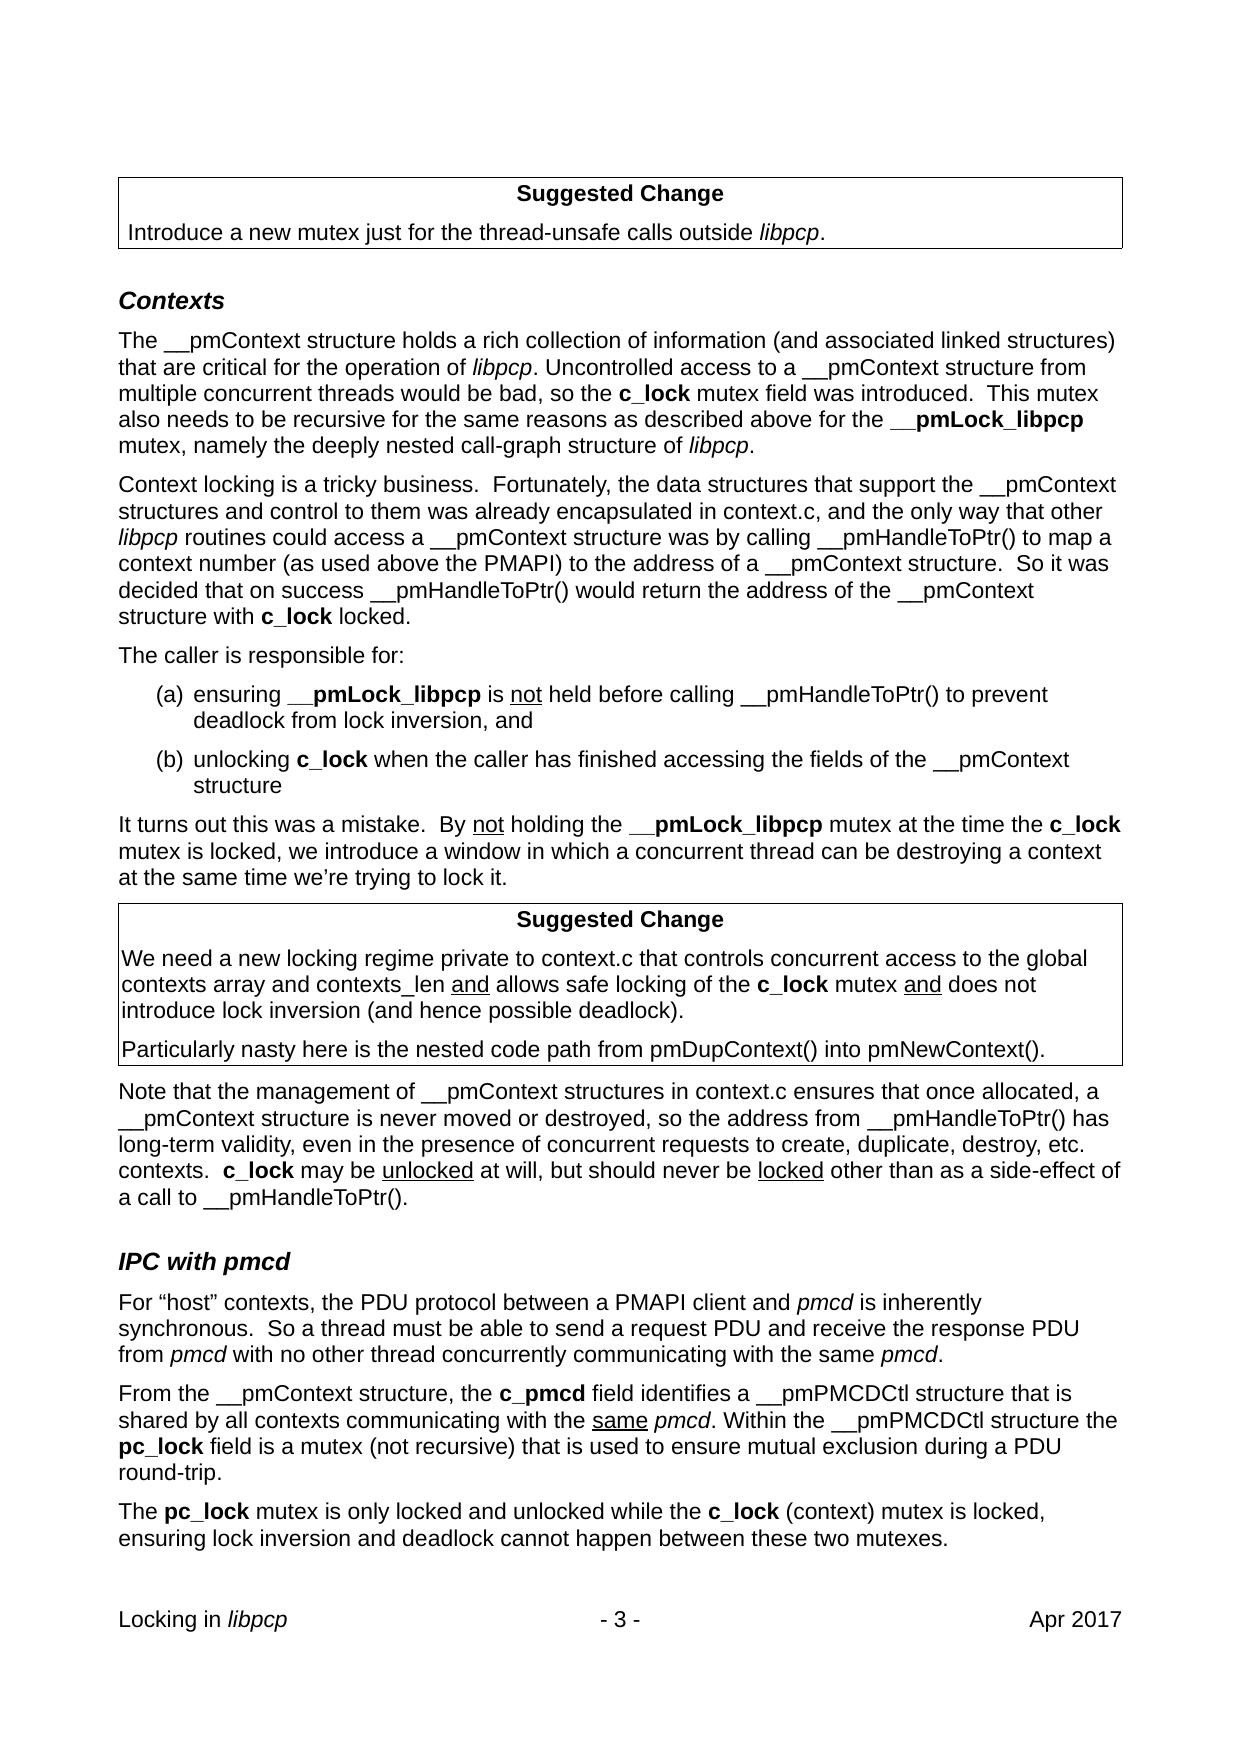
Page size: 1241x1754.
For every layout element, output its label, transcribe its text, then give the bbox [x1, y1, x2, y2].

text For “host” contexts, the PDU protocol between a PMAPI client and pmcd is inherently synchronous. So a thread must be able to send a request PDU and receive the response PDU from pmcd with no other thread concurrently communicating with the same pmcd. [118, 1289, 1122, 1368]
list ensuring __pmLock_libpcp is not held before calling __pmHandleToPtr() to prevent deadlock from lock inversion, and [156, 681, 1122, 733]
text Note that the management of __pmContext structures in context.c ensures that once allocated, a __pmContext structure is never moved or destroyed, so the address from __pmHandleToPtr() has long-term validity, even in the presence of concurrent requests to create, duplicate, destroy, etc. contexts. c_lock may be unlocked at will, but should never be locked other than as a side-effect of a call to __pmHandleToPtr(). [118, 1078, 1122, 1210]
text From the __pmContext structure, the c_pmcd field identifies a __pmPMCDCtl structure that is shared by all contexts communicating with the same pmcd. Within the __pmPMCDCtl structure the pc_lock field is a mutex (not recursive) that is used to ensure mutual exclusion during a PDU round-trip. [118, 1380, 1122, 1486]
text Suggested Change [119, 178, 1122, 206]
text Suggested Change [119, 904, 1122, 932]
subtitle IPC with pmcd [118, 1247, 1122, 1276]
subtitle Contexts [118, 286, 1122, 314]
text It turns out this was a mistake. By not holding the __pmLock_libpcp mutex at the time the c_lock mutex is locked, we introduce a window in which a concurrent thread can be destroying a context at the same time we’re trying to lock it. [118, 811, 1122, 890]
text The __pmContext structure holds a rich collection of information (and associated linked structures) that are critical for the operation of libpcp. Uncontrolled access to a __pmContext structure from multiple concurrent threads would be bad, so the c_lock mutex field was introduced. This mutex also needs to be recursive for the same reasons as described above for the __pmLock_libpcp mutex, namely the deeply nested call-graph structure of libpcp. [118, 327, 1122, 459]
text The pc_lock mutex is only locked and unlocked while the c_lock (context) mutex is locked, ensuring lock inversion and deadlock cannot happen between these two mutexes. [118, 1498, 1122, 1551]
text Introduce a new mutex just for the thread-unsafe calls outside libpcp. [119, 216, 1122, 248]
text Particularly nasty here is the nested code path from pmDupContext() into pmNewContext(). [119, 1033, 1122, 1065]
text We need a new locking regime private to context.c that controls concurrent access to the global contexts array and contexts_len and allows safe locking of the c_lock mutex and does not introduce lock inversion (and hence possible deadlock). [119, 942, 1122, 1024]
list unlocking c_lock when the caller has finished accessing the fields of the __pmContext structure [156, 746, 1122, 799]
text Context locking is a tricky business. Fortunately, the data structures that support the __pmContext structures and control to them was already encapsulated in context.c, and the only way that other libpcp routines could access a __pmContext structure was by calling __pmHandleToPtr() to map a context number (as used above the PMAPI) to the address of a __pmContext structure. So it was decided that on success __pmHandleToPtr() would return the address of the __pmContext structure with c_lock locked. [118, 471, 1122, 629]
text The caller is responsible for: [118, 642, 1122, 668]
